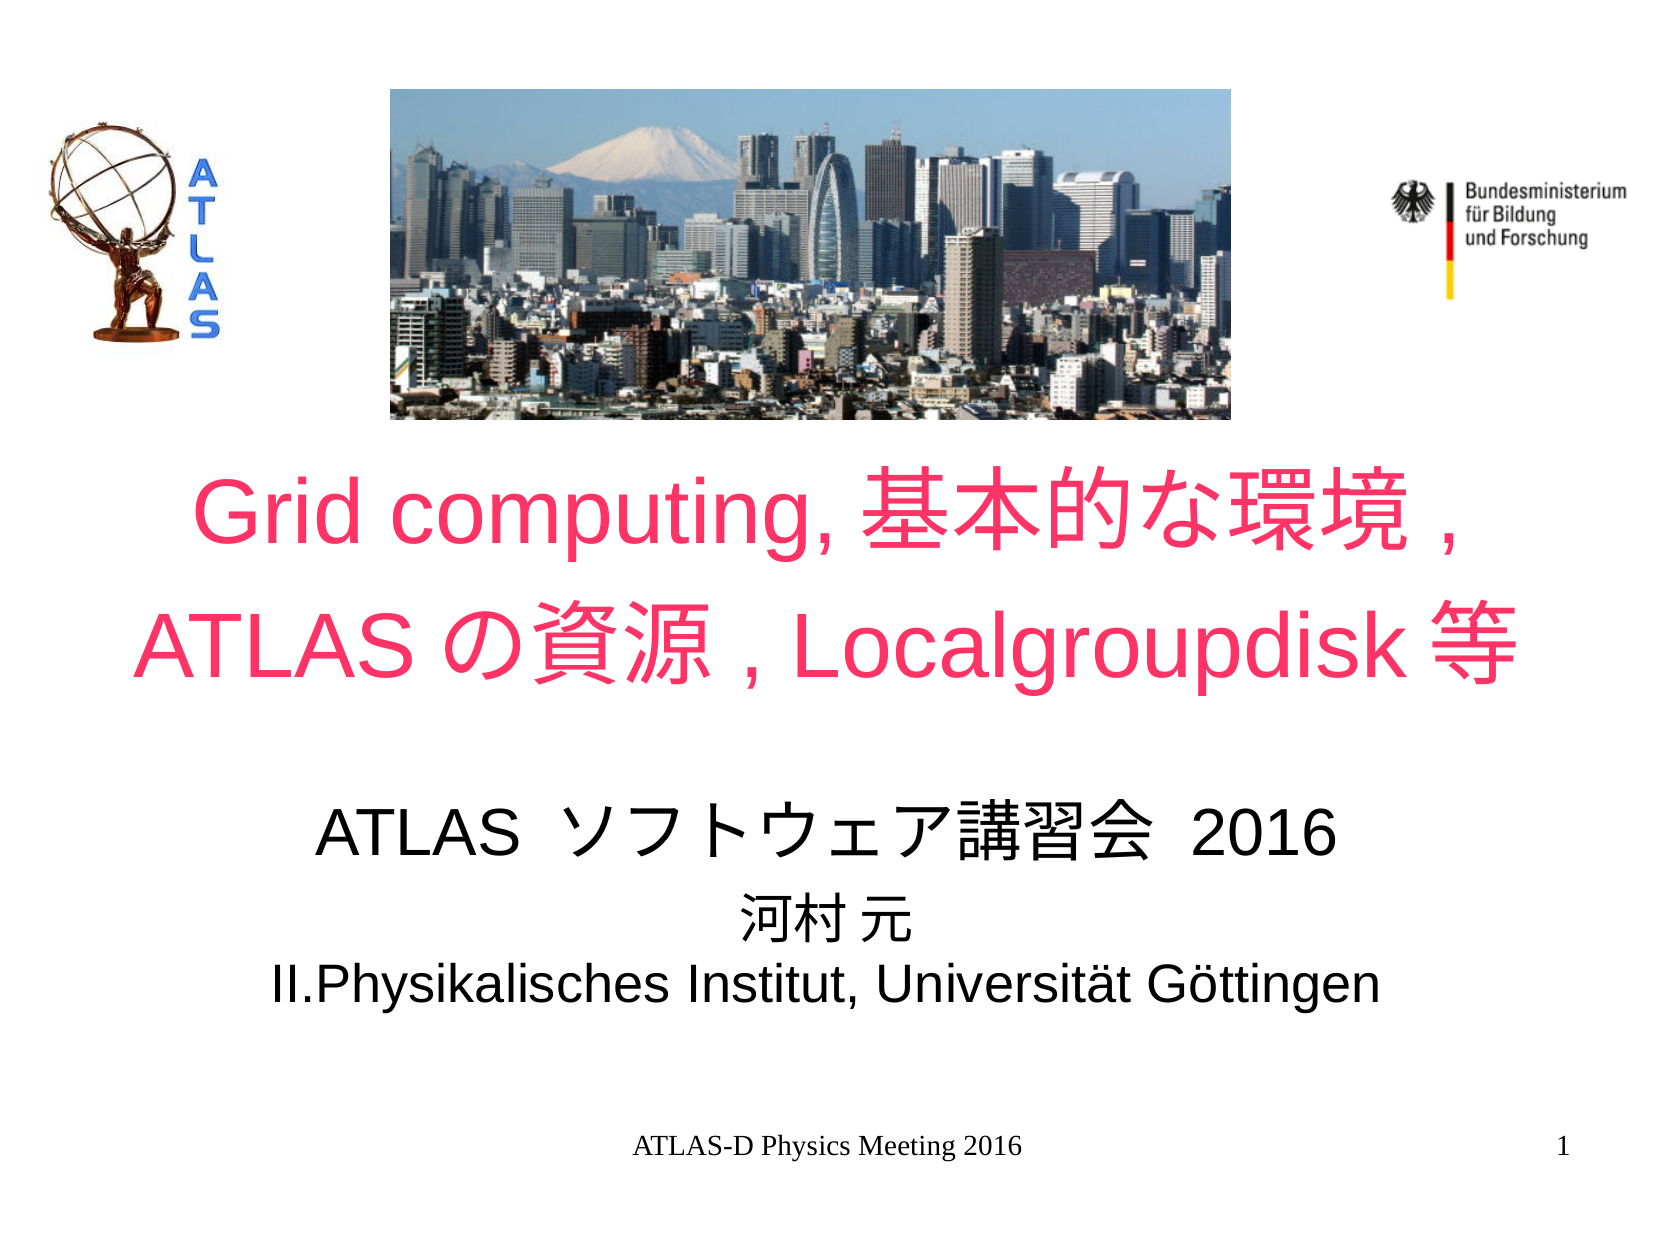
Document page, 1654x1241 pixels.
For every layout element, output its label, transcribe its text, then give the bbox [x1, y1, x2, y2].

picture [1387, 174, 1641, 310]
subtitle Grid computing,基本的な環境, ATLASの資源, Localgroupdisk等 ATLAS ソフトウェア講習会 2016 河村 元 II.Physikalisches Institut, Universität Göttingen [82, 330, 1571, 1122]
picture [22, 104, 238, 364]
picture [390, 89, 1231, 421]
